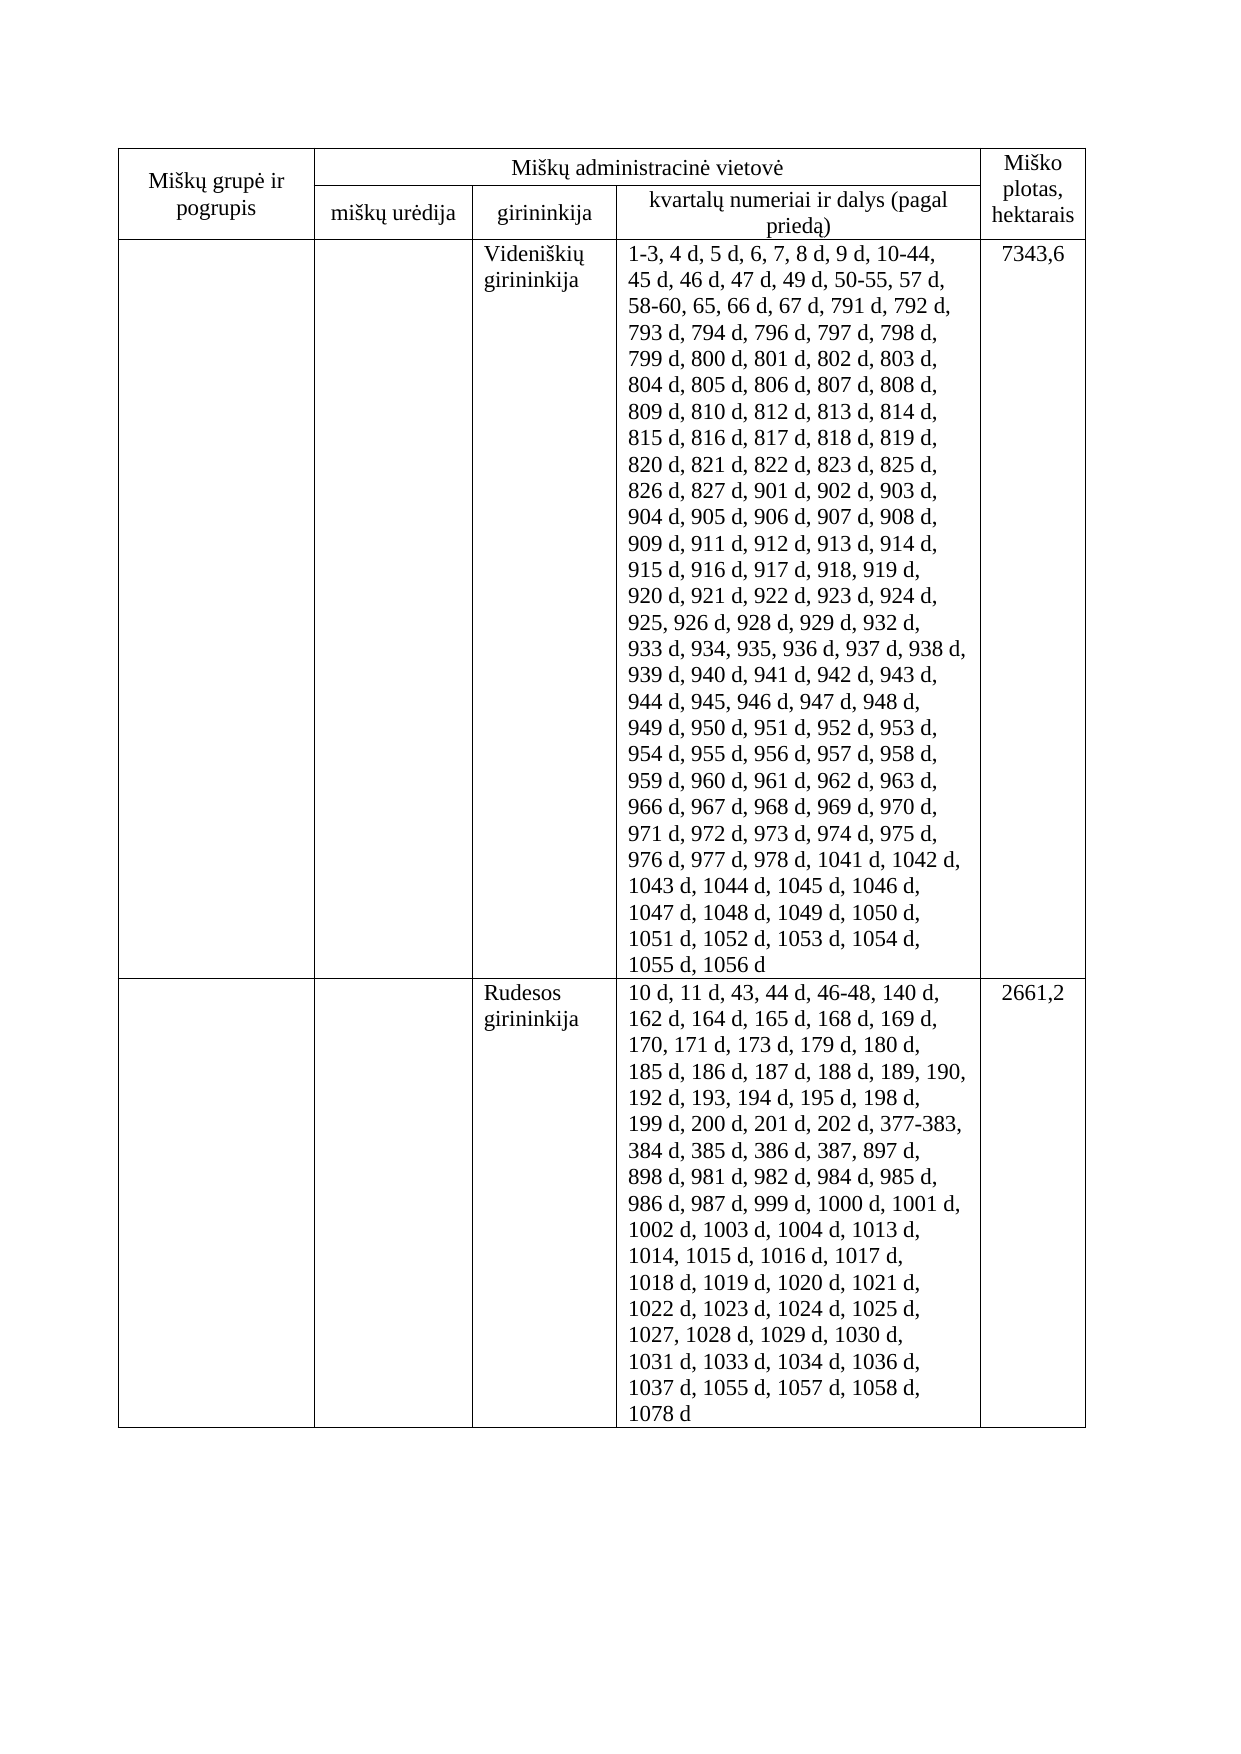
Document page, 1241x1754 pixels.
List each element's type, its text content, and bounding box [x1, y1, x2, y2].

table_cell Videniškių girininkija [473, 240, 616, 978]
table_cell [119, 240, 314, 978]
table_cell [119, 979, 314, 1427]
table_cell [315, 240, 472, 978]
table_header Miškų administracinė vietovė [315, 149, 980, 185]
table_cell 7343,6 [981, 240, 1085, 978]
table_cell miškų urėdija [315, 186, 472, 239]
table_cell 1-3, 4 d, 5 d, 6, 7, 8 d, 9 d, 10-44, 45 d, 46 d, 47 d, 49 d, 50-55, 57 d, 58-60, 65, 66 d, 67 d, 791 d, 792 d, 793 d, 794 d, 796 d, 797 d, 798 d, 799 d, 800 d, 801 d, 802 d, 803 d, 804 d, 805 d, 806 d, 807 d, 808 d, 809 d, 810 d, 812 d, 813 d, 814 d, 815 d, 816 d, 817 d, 818 d, 819 d, 820 d, 821 d, 822 d, 823 d, 825 d, 826 d, 827 d, 901 d, 902 d, 903 d, 904 d, 905 d, 906 d, 907 d, 908 d, 909 d, 911 d, 912 d, 913 d, 914 d, 915 d, 916 d, 917 d, 918, 919 d, 920 d, 921 d, 922 d, 923 d, 924 d, 925, 926 d, 928 d, 929 d, 932 d, 933 d, 934, 935, 936 d, 937 d, 938 d, 939 d, 940 d, 941 d, 942 d, 943 d, 944 d, 945, 946 d, 947 d, 948 d, 949 d, 950 d, 951 d, 952 d, 953 d, 954 d, 955 d, 956 d, 957 d, 958 d, 959 d, 960 d, 961 d, 962 d, 963 d, 966 d, 967 d, 968 d, 969 d, 970 d, 971 d, 972 d, 973 d, 974 d, 975 d, 976 d, 977 d, 978 d, 1041 d, 1042 d, 1043 d, 1044 d, 1045 d, 1046 d, 1047 d, 1048 d, 1049 d, 1050 d, 1051 d, 1052 d, 1053 d, 1054 d, 1055 d, 1056 d [617, 240, 980, 978]
table_cell 10 d, 11 d, 43, 44 d, 46-48, 140 d, 162 d, 164 d, 165 d, 168 d, 169 d, 170, 171 d, 173 d, 179 d, 180 d, 185 d, 186 d, 187 d, 188 d, 189, 190, 192 d, 193, 194 d, 195 d, 198 d, 199 d, 200 d, 201 d, 202 d, 377-383, 384 d, 385 d, 386 d, 387, 897 d, 898 d, 981 d, 982 d, 984 d, 985 d, 986 d, 987 d, 999 d, 1000 d, 1001 d, 1002 d, 1003 d, 1004 d, 1013 d, 1014, 1015 d, 1016 d, 1017 d, 1018 d, 1019 d, 1020 d, 1021 d, 1022 d, 1023 d, 1024 d, 1025 d, 1027, 1028 d, 1029 d, 1030 d, 1031 d, 1033 d, 1034 d, 1036 d, 1037 d, 1055 d, 1057 d, 1058 d, 1078 d [617, 979, 980, 1427]
table_cell girininkija [473, 186, 616, 239]
table_cell [315, 979, 472, 1427]
table_header Miškų grupė ir pogrupis [119, 149, 314, 239]
table_cell Rudesos girininkija [473, 979, 616, 1427]
table_cell 2661,2 [981, 979, 1085, 1427]
table_cell kvartalų numeriai ir dalys (pagal priedą) [617, 186, 980, 239]
table_header Miško plotas, hektarais [981, 149, 1085, 239]
